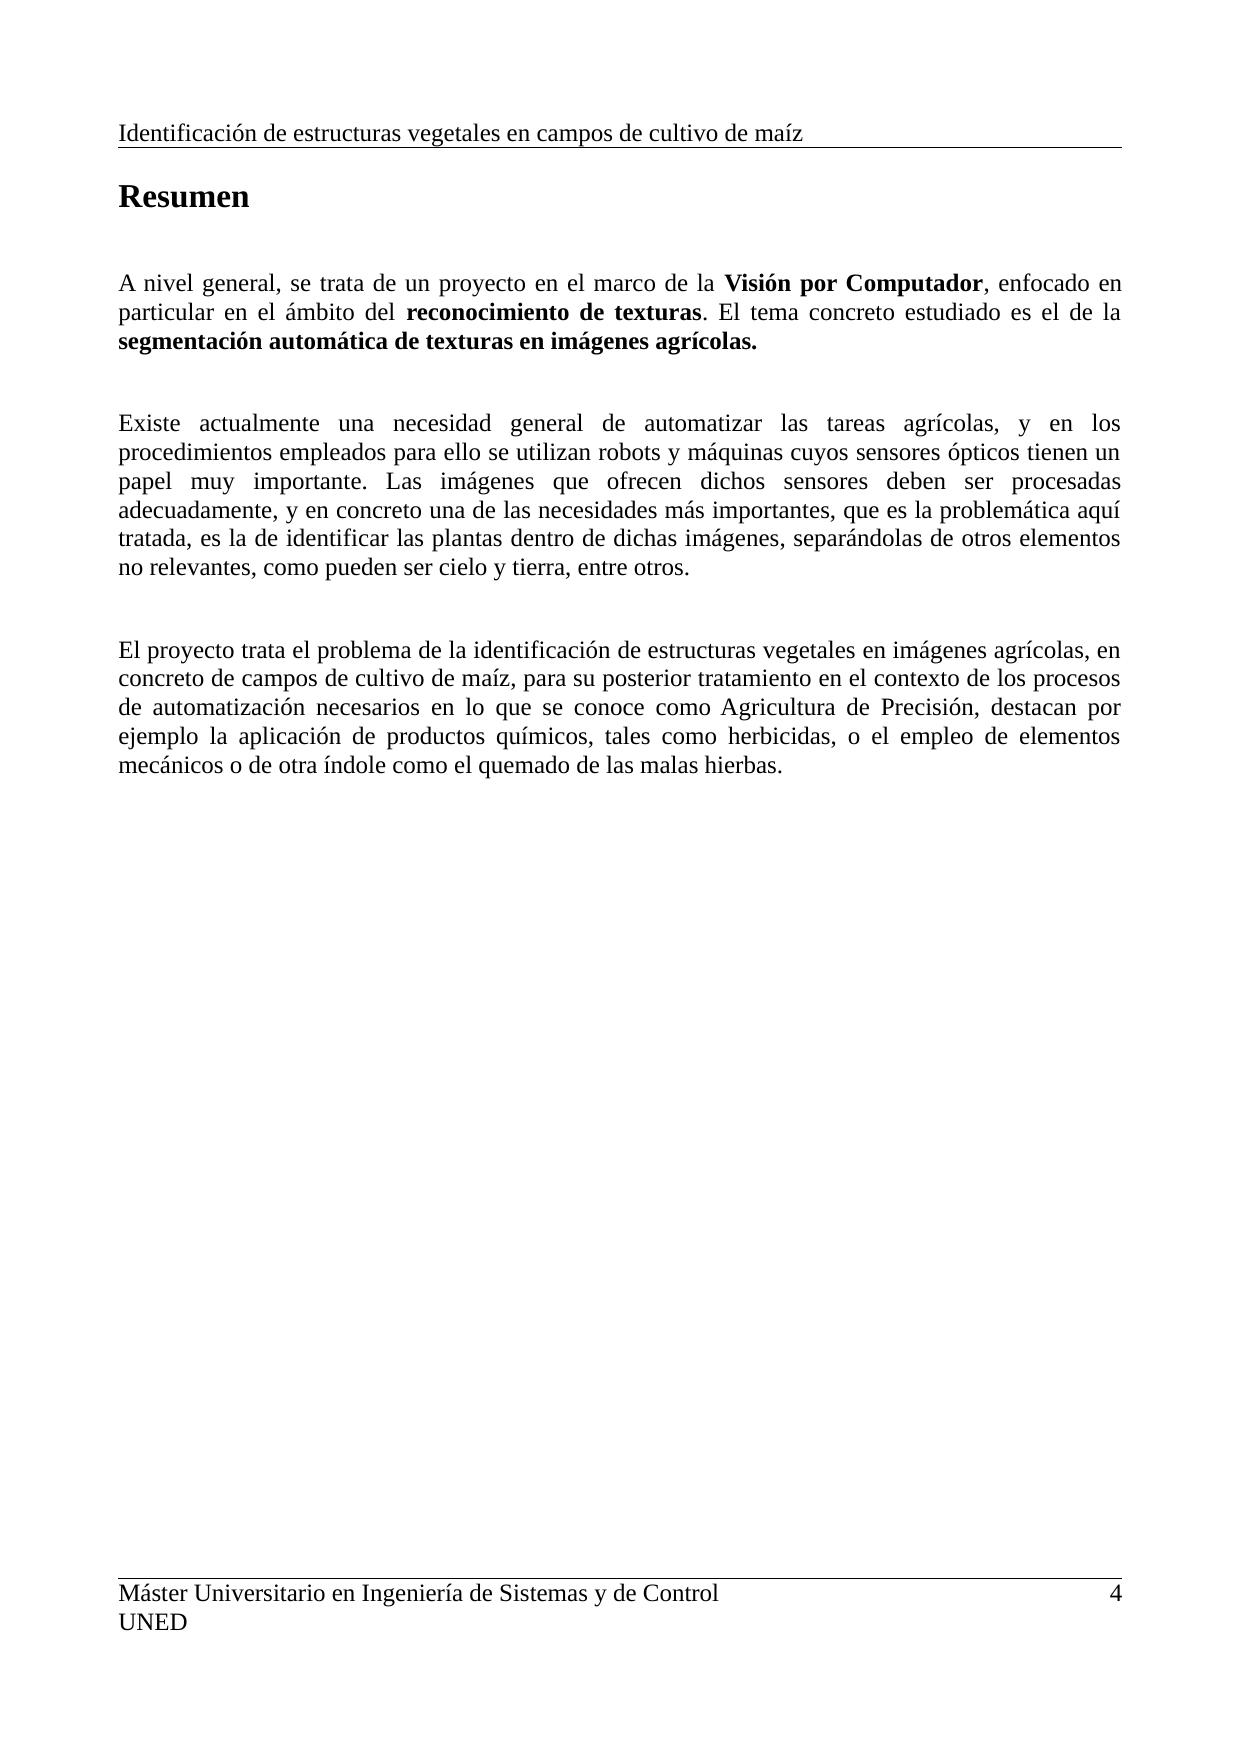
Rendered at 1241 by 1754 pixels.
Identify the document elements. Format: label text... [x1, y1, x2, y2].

text Existe actualmente una necesidad general de automatizar las tareas agrícolas, y en los procedimientos empleados para ello se utilizan robots y máquinas cuyos sensores ópticos tienen un papel muy importante. Las imágenes que ofrecen dichos sensores deben ser procesadas adecuadamente, y en concreto una de las necesidades más importantes, que es la problemática aquí tratada, es la de identificar las plantas dentro de dichas imágenes, separándolas de otros elementos no relevantes, como pueden ser cielo y tierra, entre otros. [118, 408, 1122, 581]
text A nivel general, se trata de un proyecto en el marco de la Visión por Computador, enfocado en particular en el ámbito del reconocimiento de texturas. El tema concreto estudiado es el de la segmentación automática de texturas en imágenes agrícolas. [118, 268, 1122, 355]
text El proyecto trata el problema de la identificación de estructuras vegetales en imágenes agrícolas, en concreto de campos de cultivo de maíz, para su posterior tratamiento en el contexto de los procesos de automatización necesarios en lo que se conoce como Agricultura de Precisión, destacan por ejemplo la aplicación de productos químicos, tales como herbicidas, o el empleo de elementos mecánicos o de otra índole como el quemado de las malas hierbas. [118, 635, 1122, 778]
text Resumen [118, 176, 1122, 215]
